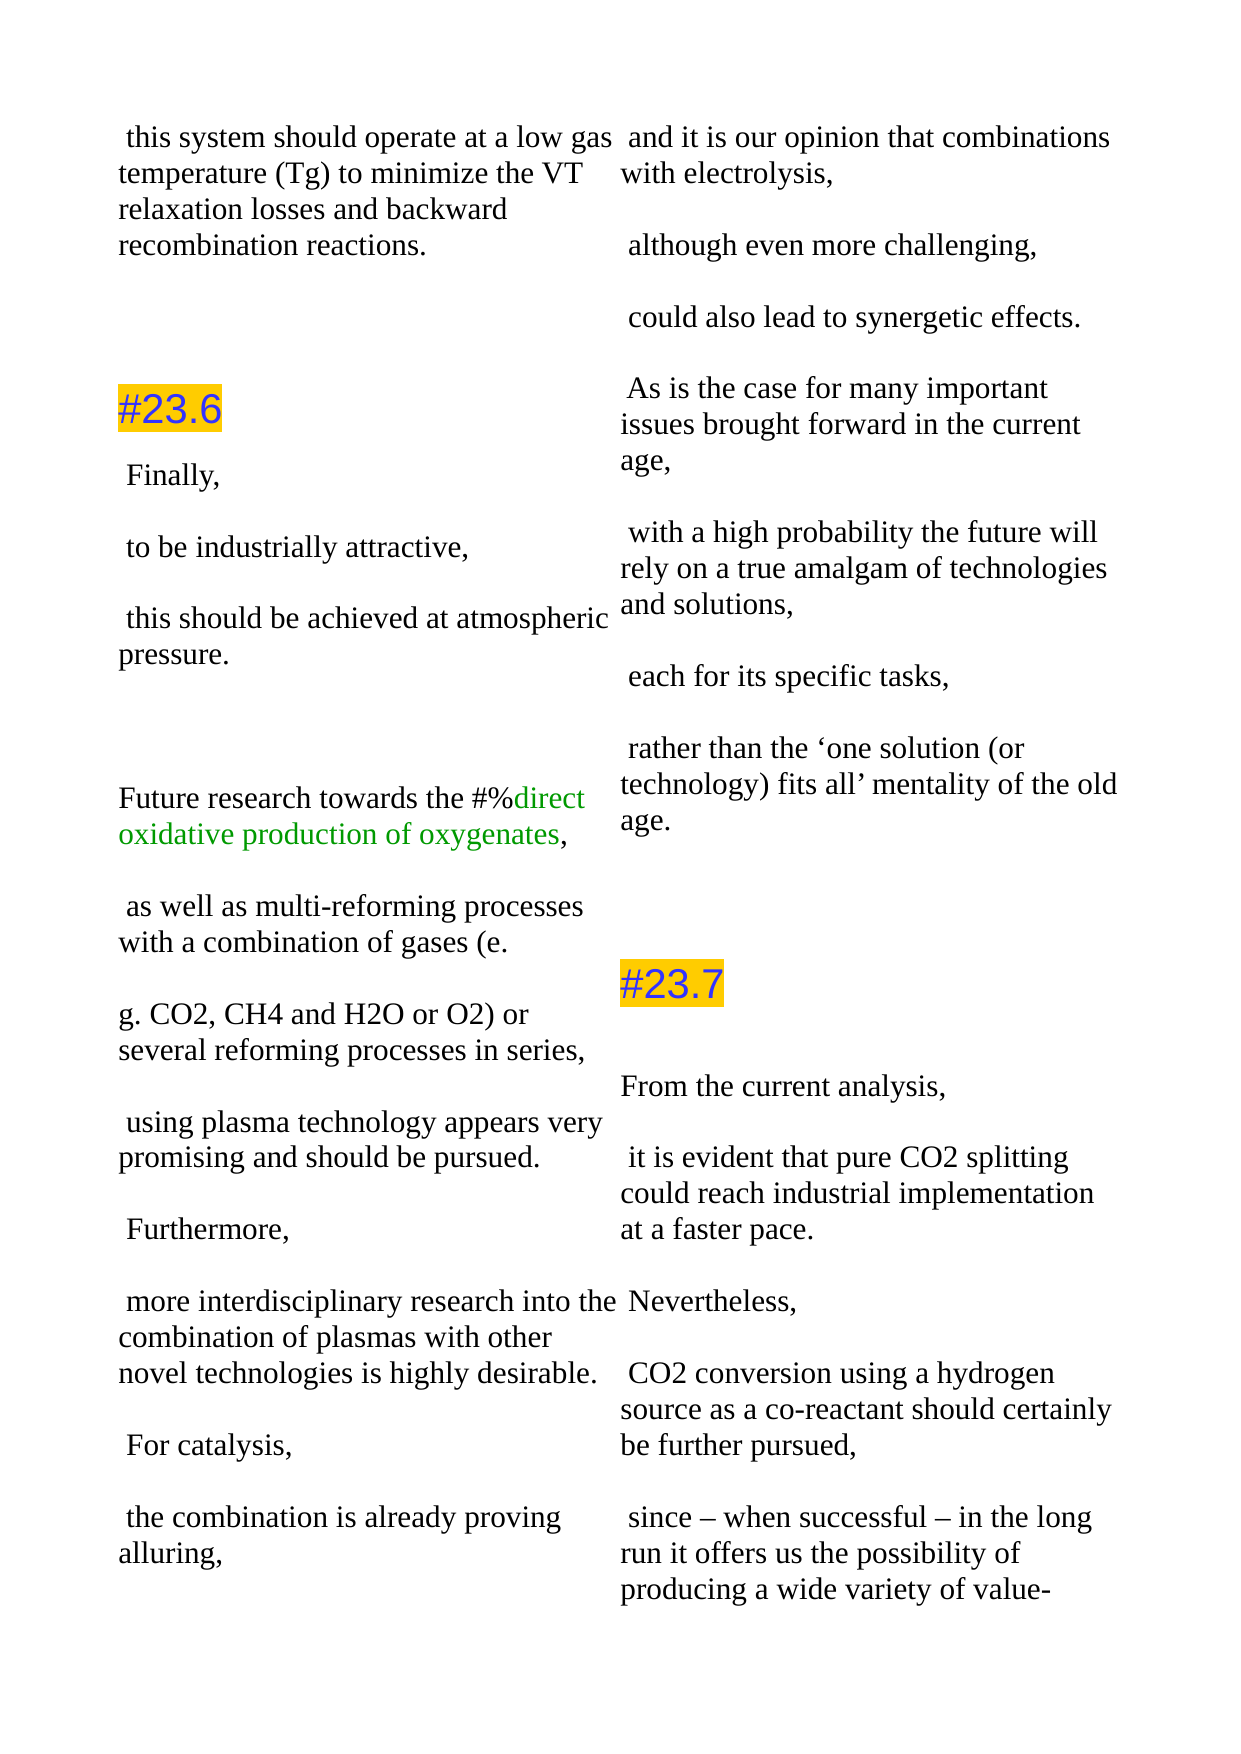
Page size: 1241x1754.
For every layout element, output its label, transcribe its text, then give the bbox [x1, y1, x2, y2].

text more interdisciplinary research into the combination of plasmas with other novel technologies is highly desirable. [118, 1282, 620, 1390]
text since – when successful – in the long run it offers us the possibility of producing a wide variety of value- [620, 1498, 1122, 1606]
text each for its specific tasks, [620, 657, 1122, 693]
text CO2 conversion using a hydrogen source as a co-reactant should certainly be further pursued, [620, 1354, 1122, 1462]
text #23.6 [118, 384, 620, 432]
text For catalysis, [118, 1426, 620, 1462]
text this system should operate at a low gas temperature (Tg) to minimize the VT relaxation losses and backward recombination reactions. [118, 118, 620, 262]
text could also lead to synergetic effects. [620, 298, 1122, 334]
text #23.7 [620, 959, 1122, 1007]
text rather than the ‘one solution (or technology) fits all’ mentality of the old age. [620, 729, 1122, 837]
text this should be achieved at atmospheric pressure. [118, 600, 620, 672]
text the combination is already proving alluring, [118, 1498, 620, 1570]
text As is the case for many important issues brought forward in the current age, [620, 370, 1122, 477]
text to be industrially attractive, [118, 528, 620, 564]
text Future research towards the #%direct oxidative production of oxygenates, [118, 779, 620, 851]
text From the current analysis, [620, 1067, 1122, 1103]
text Nevertheless, [620, 1282, 1122, 1318]
text as well as multi-reforming processes with a combination of gases (e. [118, 887, 620, 959]
text it is evident that pure CO2 splitting could reach industrial implementation at a faster pace. [620, 1139, 1122, 1247]
text Finally, [118, 456, 620, 492]
text although even more challenging, [620, 226, 1122, 262]
text using plasma technology appears very promising and should be pursued. [118, 1103, 620, 1175]
text and it is our opinion that combinations with electrolysis, [620, 118, 1122, 190]
text Furthermore, [118, 1211, 620, 1247]
text g. CO2, CH4 and H2O or O2) or several reforming processes in series, [118, 995, 620, 1067]
text with a high probability the future will rely on a true amalgam of technologies and solutions, [620, 513, 1122, 621]
